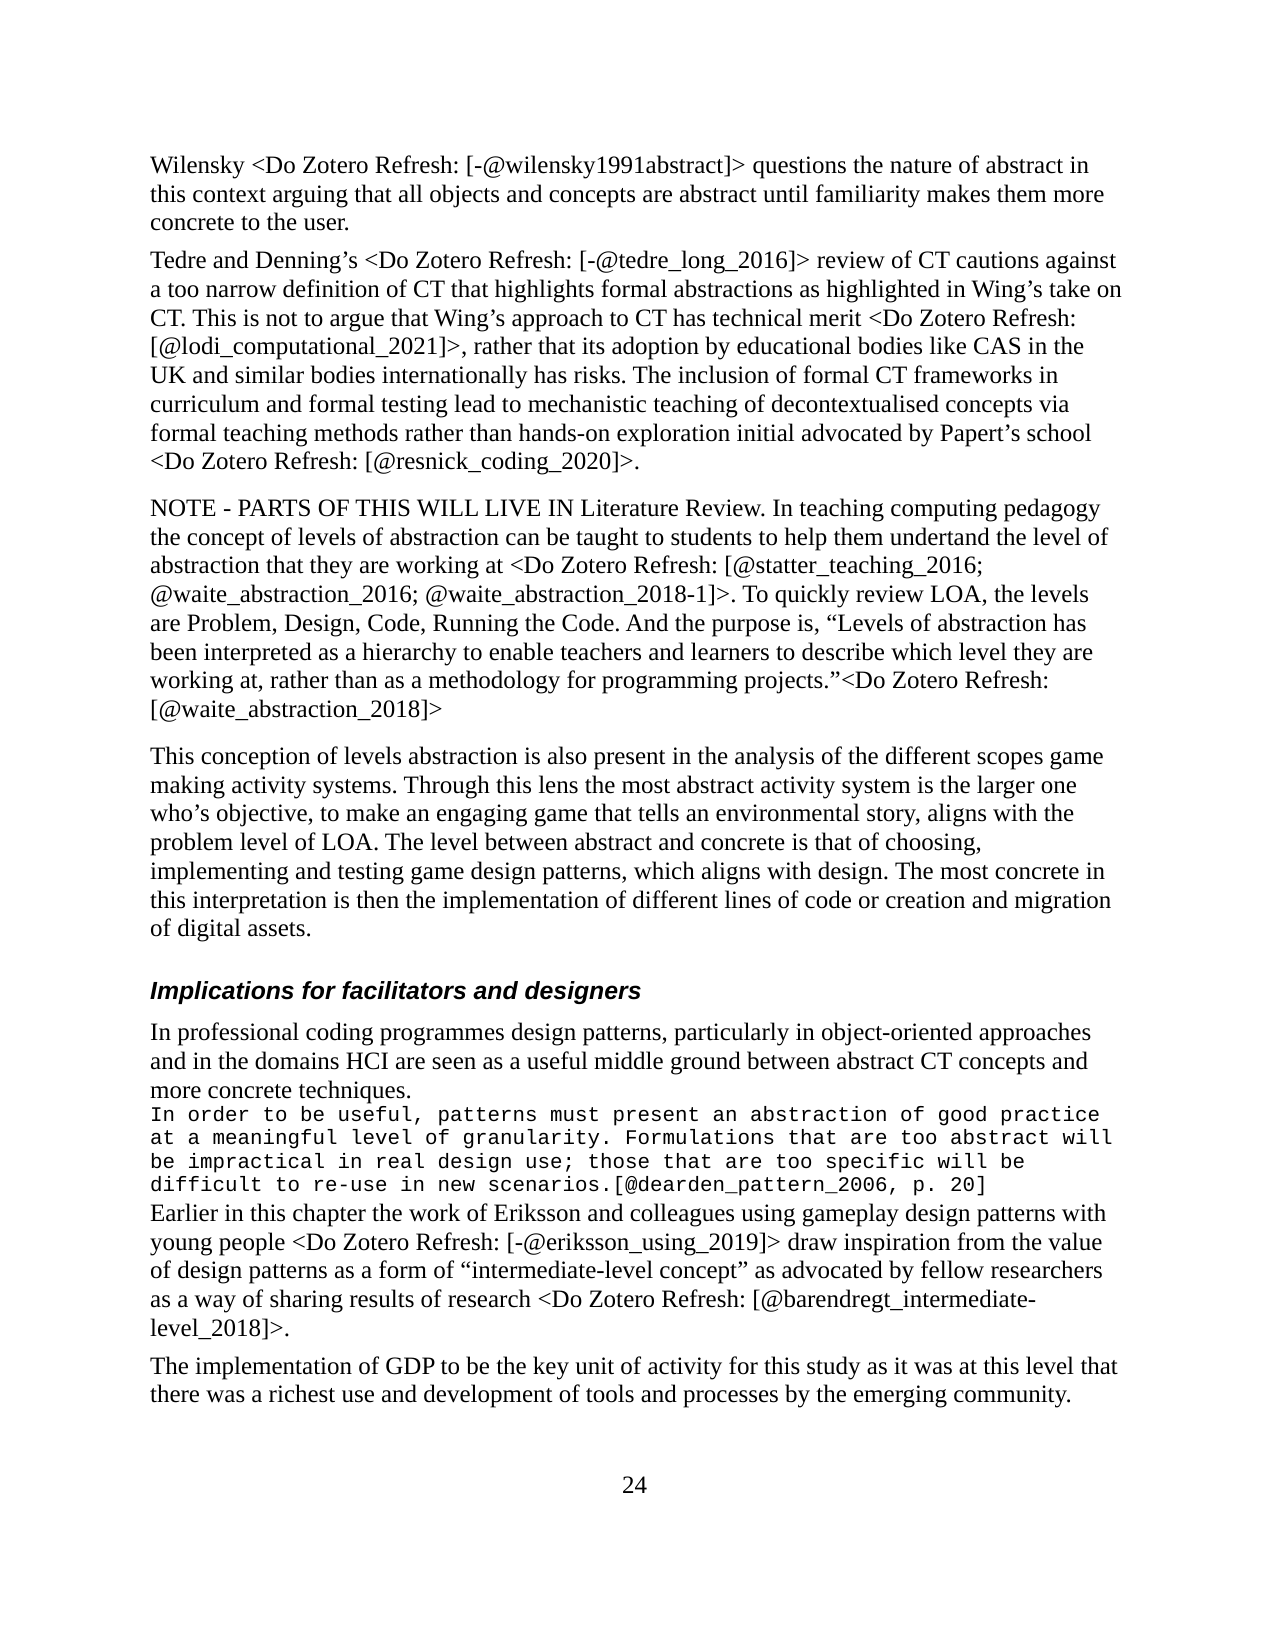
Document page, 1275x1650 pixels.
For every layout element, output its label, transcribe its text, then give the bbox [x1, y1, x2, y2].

text In professional coding programmes design patterns, particularly in object-oriented approaches and in the domains HCI are seen as a useful middle ground between abstract CT concepts and more concrete techniques. [150, 1017, 1125, 1103]
text Tedre and Denning’s <Do Zotero Refresh: [-@tedre_long_2016]> review of CT cautions against a too narrow definition of CT that highlights formal abstractions as highlighted in Wing’s take on CT. This is not to argue that Wing’s approach to CT has technical merit <Do Zotero Refresh: [@lodi_computational_2021]>, rather that its adoption by educational bodies like CAS in the UK and similar bodies internationally has risks. The inclusion of formal CT frameworks in curriculum and formal testing lead to mechanistic teaching of decontextualised concepts via formal teaching methods rather than hands-on exploration initial advocated by Papert’s school <Do Zotero Refresh: [@resnick_coding_2020]>. [150, 245, 1125, 475]
text Wilensky <Do Zotero Refresh: [-@wilensky1991abstract]> questions the nature of abstract in this context arguing that all objects and concepts are abstract until familiarity makes them more concrete to the user. [150, 150, 1125, 236]
text Earlier in this chapter the work of Eriksson and colleagues using gameplay design patterns with young people <Do Zotero Refresh: [-@eriksson_using_2019]> draw inspiration from the value of design patterns as a form of “intermediate-level concept” as advocated by fellow researchers as a way of sharing results of research <Do Zotero Refresh: [@barendregt_intermediate-level_2018]>. [150, 1198, 1125, 1342]
text This conception of levels abstraction is also present in the analysis of the different scopes game making activity systems. Through this lens the most abstract activity system is the larger one who’s objective, to make an engaging game that tells an environmental story, aligns with the problem level of LOA. The level between abstract and concrete is that of choosing, implementing and testing game design patterns, which aligns with design. The most concrete in this interpretation is then the implementation of different lines of code or creation and migration of digital assets. [150, 741, 1125, 942]
subtitle Implications for facilitators and designers [150, 976, 1125, 1005]
text The implementation of GDP to be the key unit of activity for this study as it was at this level that there was a richest use and development of tools and processes by the emerging community. [150, 1351, 1125, 1408]
text NOTE - PARTS OF THIS WILL LIVE IN Literature Review. In teaching computing pedagogy the concept of levels of abstraction can be taught to students to help them undertand the level of abstraction that they are working at <Do Zotero Refresh: [@statter_teaching_2016; @waite_abstraction_2016; @waite_abstraction_2018-1]>. To quickly review LOA, the levels are Problem, Design, Code, Running the Code. And the purpose is, “Levels of abstraction has been interpreted as a hierarchy to enable teachers and learners to describe which level they are working at, rather than as a methodology for programming projects.”<Do Zotero Refresh: [@waite_abstraction_2018]> [150, 493, 1125, 723]
text In order to be useful, patterns must present an abstraction of good practice at a meaningful level of granularity. Formulations that are too abstract will be impractical in real design use; those that are too specific will be difficult to re-use in new scenarios.[@dearden_pattern_2006, p. 20] [150, 1103, 1125, 1198]
